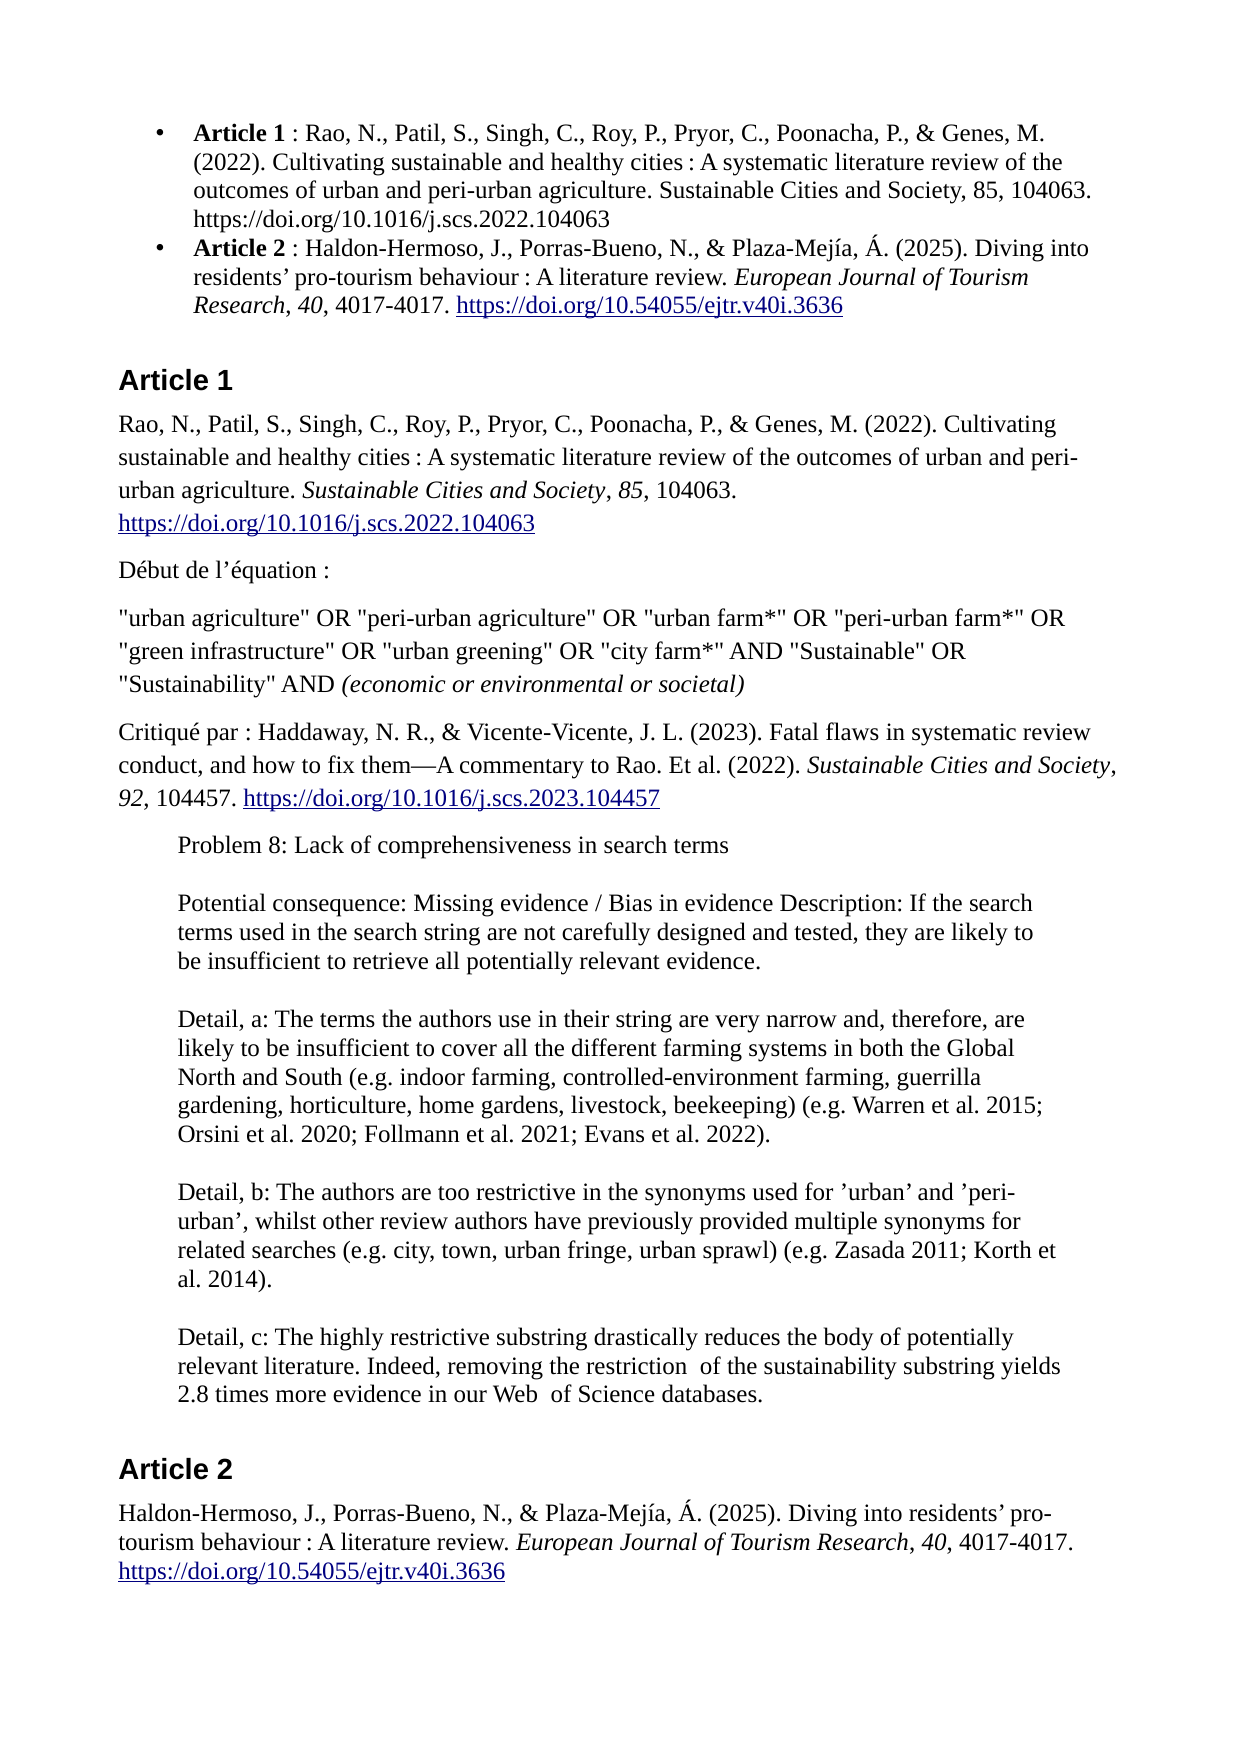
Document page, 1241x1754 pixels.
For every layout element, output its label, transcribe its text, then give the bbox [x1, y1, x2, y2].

text Potential consequence: Missing evidence / Bias in evidence Description: If the search terms used in the search string are not carefully designed and tested, they are likely to be insufficient to retrieve all potentially relevant evidence. [177, 888, 1063, 975]
list Article 1 : Rao, N., Patil, S., Singh, C., Roy, P., Pryor, C., Poonacha, P., & Genes, M. (2022). Cultivating sustainable and healthy cities : A systematic literature review of the outcomes of urban and peri-urban agriculture. Sustainable Cities and Society, 85, 104063. https://doi.org/10.1016/j.scs.2022.104063 [156, 118, 1122, 233]
text Haldon-Hermoso, J., Porras-Bueno, N., & Plaza-Mejía, Á. (2025). Diving into residents’ pro-tourism behaviour : A literature review. European Journal of Tourism Research, 40, 4017‑4017. https://doi.org/10.54055/ejtr.v40i.3636 [118, 1498, 1122, 1584]
text Problem 8: Lack of comprehensiveness in search terms [177, 830, 1063, 859]
subtitle Article 2 [118, 1452, 1122, 1486]
list Article 2 : Haldon-Hermoso, J., Porras-Bueno, N., & Plaza-Mejía, Á. (2025). Diving into residents’ pro-tourism behaviour : A literature review. European Journal of Tourism Research, 40, 4017‑4017. https://doi.org/10.54055/ejtr.v40i.3636 [156, 233, 1122, 319]
text Rao, N., Patil, S., Singh, C., Roy, P., Pryor, C., Poonacha, P., & Genes, M. (2022). Cultivating sustainable and healthy cities : A systematic literature review of the outcomes of urban and peri-urban agriculture. Sustainable Cities and Society, 85, 104063. https://doi.org/10.1016/j.scs.2022.104063 [118, 409, 1122, 537]
text Critiqué par : Haddaway, N. R., & Vicente-Vicente, J. L. (2023). Fatal flaws in systematic review conduct, and how to fix them—A commentary to Rao. Et al. (2022). Sustainable Cities and Society, 92, 104457. https://doi.org/10.1016/j.scs.2023.104457 [118, 717, 1122, 811]
text Detail, b: The authors are too restrictive in the synonyms used for ’urban’ and ’peri-urban’, whilst other review authors have previously provided multiple synonyms for related searches (e.g. city, town, urban fringe, urban sprawl) (e.g. Zasada 2011; Korth et al. 2014). [177, 1177, 1063, 1292]
text Début de l’équation : [118, 555, 1122, 584]
text Detail, a: The terms the authors use in their string are very narrow and, therefore, are likely to be insufficient to cover all the different farming systems in both the Global North and South (e.g. indoor farming, controlled-environment farming, guerrilla gardening, horticulture, home gardens, livestock, beekeeping) (e.g. Warren et al. 2015; Orsini et al. 2020; Follmann et al. 2021; Evans et al. 2022). [177, 1004, 1063, 1148]
text Detail, c: The highly restrictive substring drastically reduces the body of potentially relevant literature. Indeed, removing the restriction of the sustainability substring yields 2.8 times more evidence in our Web of Science databases. [177, 1322, 1063, 1408]
text "urban agriculture" OR "peri-urban agriculture" OR "urban farm*" OR "peri-urban farm*" OR "green infrastructure" OR "urban greening" OR "city farm*" AND "Sustainable" OR "Sustainability" AND (economic or environmental or societal) [118, 603, 1122, 698]
subtitle Article 1 [118, 363, 1122, 396]
